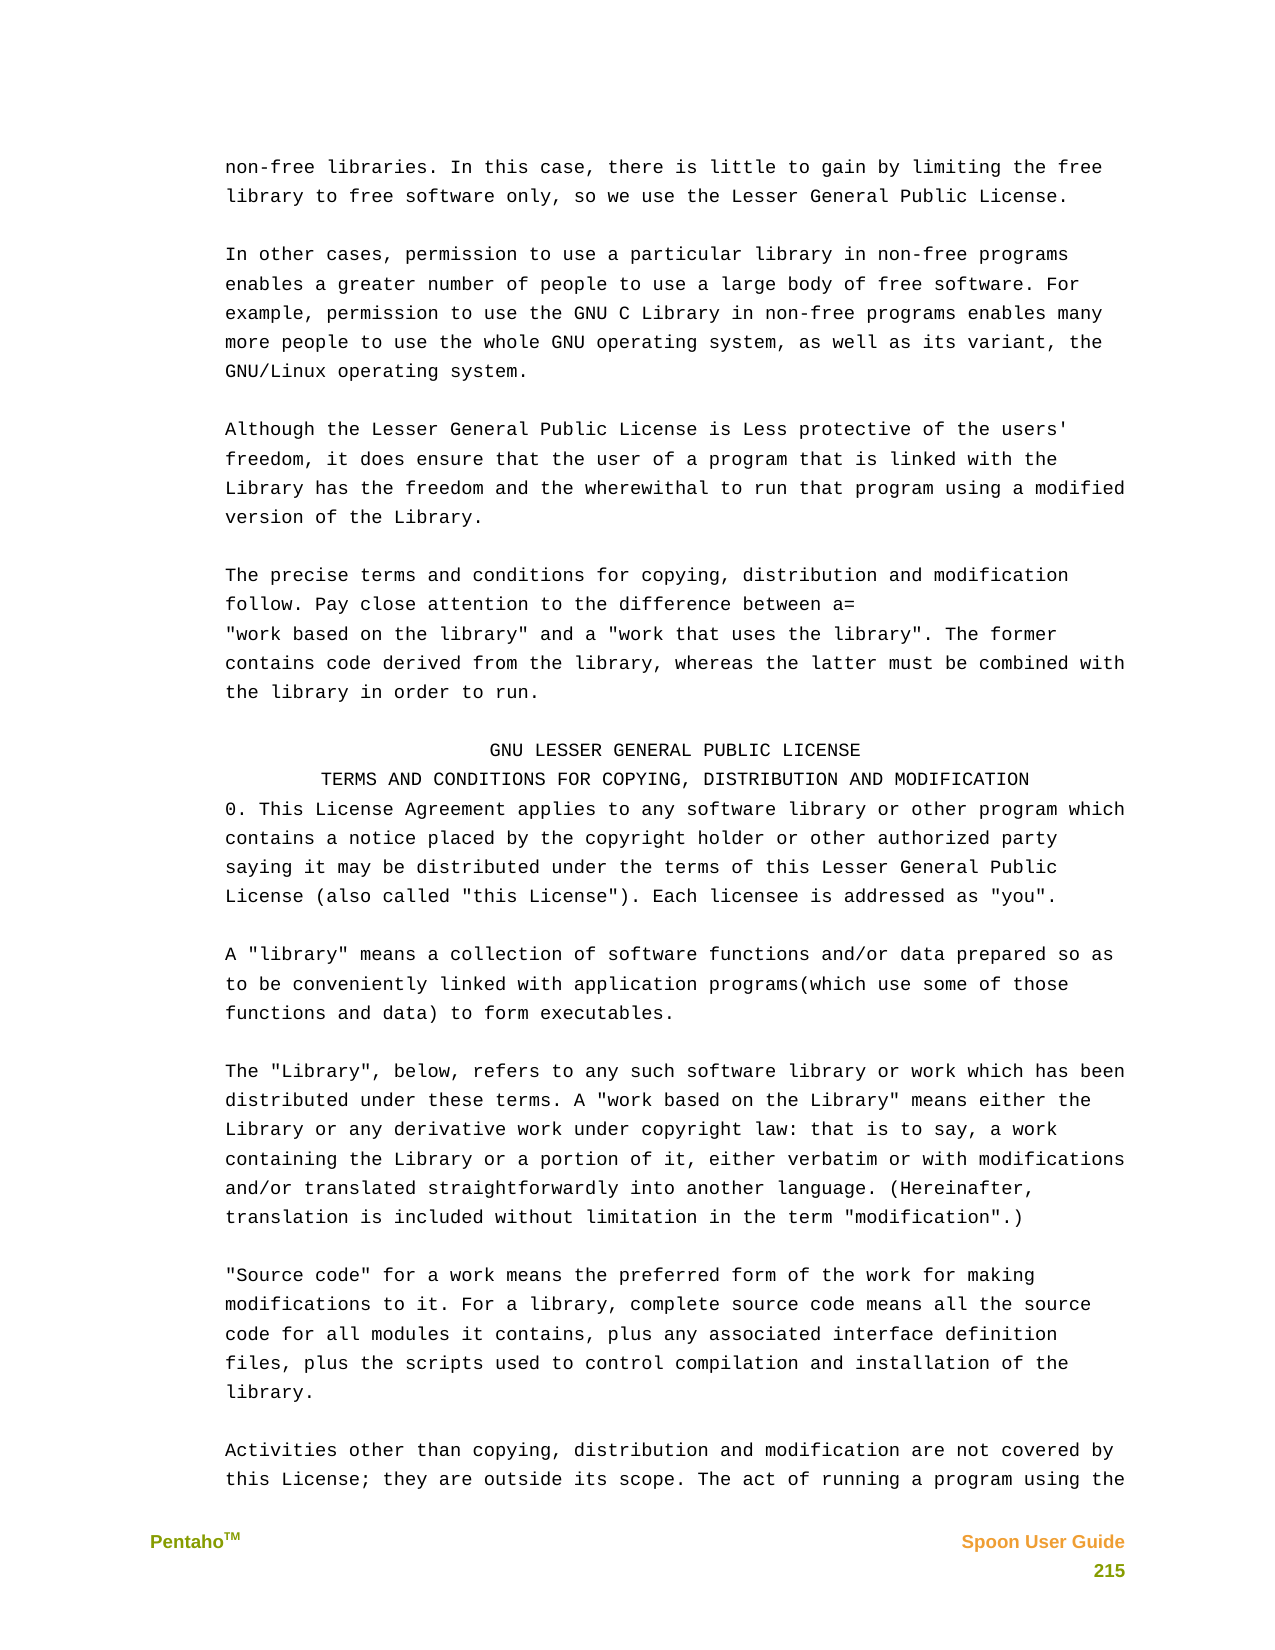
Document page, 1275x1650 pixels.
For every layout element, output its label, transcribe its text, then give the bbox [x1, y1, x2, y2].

text A "library" means a collection of software functions and/or data prepared so as to be conveniently linked with application programs(which use some of those functions and data) to form executables. [225, 937, 1125, 1025]
text Although the Lesser General Public License is Less protective of the users' freedom, it does ensure that the user of a program that is linked with the Library has the freedom and the wherewithal to run that program using a modified version of the Library. [225, 412, 1125, 529]
text In other cases, permission to use a particular library in non-free programs enables a greater number of people to use a large body of free software. For example, permission to use the GNU C Library in non-free programs enables many more people to use the whole GNU operating system, as well as its variant, the GNU/Linux operating system. [225, 237, 1125, 383]
text The precise terms and conditions for copying, distribution and modification follow. Pay close attention to the difference between a= [225, 558, 1125, 617]
text Activities other than copying, distribution and modification are not covered by this License; they are outside its scope. The act of running a program using the [225, 1433, 1125, 1492]
text TERMS AND CONDITIONS FOR COPYING, DISTRIBUTION AND MODIFICATION [225, 762, 1125, 792]
text "Source code" for a work means the preferred form of the work for making modifications to it. For a library, complete source code means all the source code for all modules it contains, plus any associated interface definition files, plus the scripts used to control compilation and installation of the library. [225, 1258, 1125, 1404]
text GNU LESSER GENERAL PUBLIC LICENSE [225, 733, 1125, 762]
text 0. This License Agreement applies to any software library or other program which contains a notice placed by the copyright holder or other authorized party saying it may be distributed under the terms of this Lesser General Public License (also called "this License"). Each licensee is addressed as "you". [225, 792, 1125, 908]
text The "Library", below, refers to any such software library or work which has been distributed under these terms. A "work based on the Library" means either the Library or any derivative work under copyright law: that is to say, a work containing the Library or a portion of it, either verbatim or with modifications and/or translated straightforwardly into another language. (Hereinafter, translation is included without limitation in the term "modification".) [225, 1054, 1125, 1229]
text non-free libraries. In this case, there is little to gain by limiting the free library to free software only, so we use the Lesser General Public License. [225, 150, 1125, 208]
text "work based on the library" and a "work that uses the library". The former contains code derived from the library, whereas the latter must be combined with the library in order to run. [225, 617, 1125, 704]
